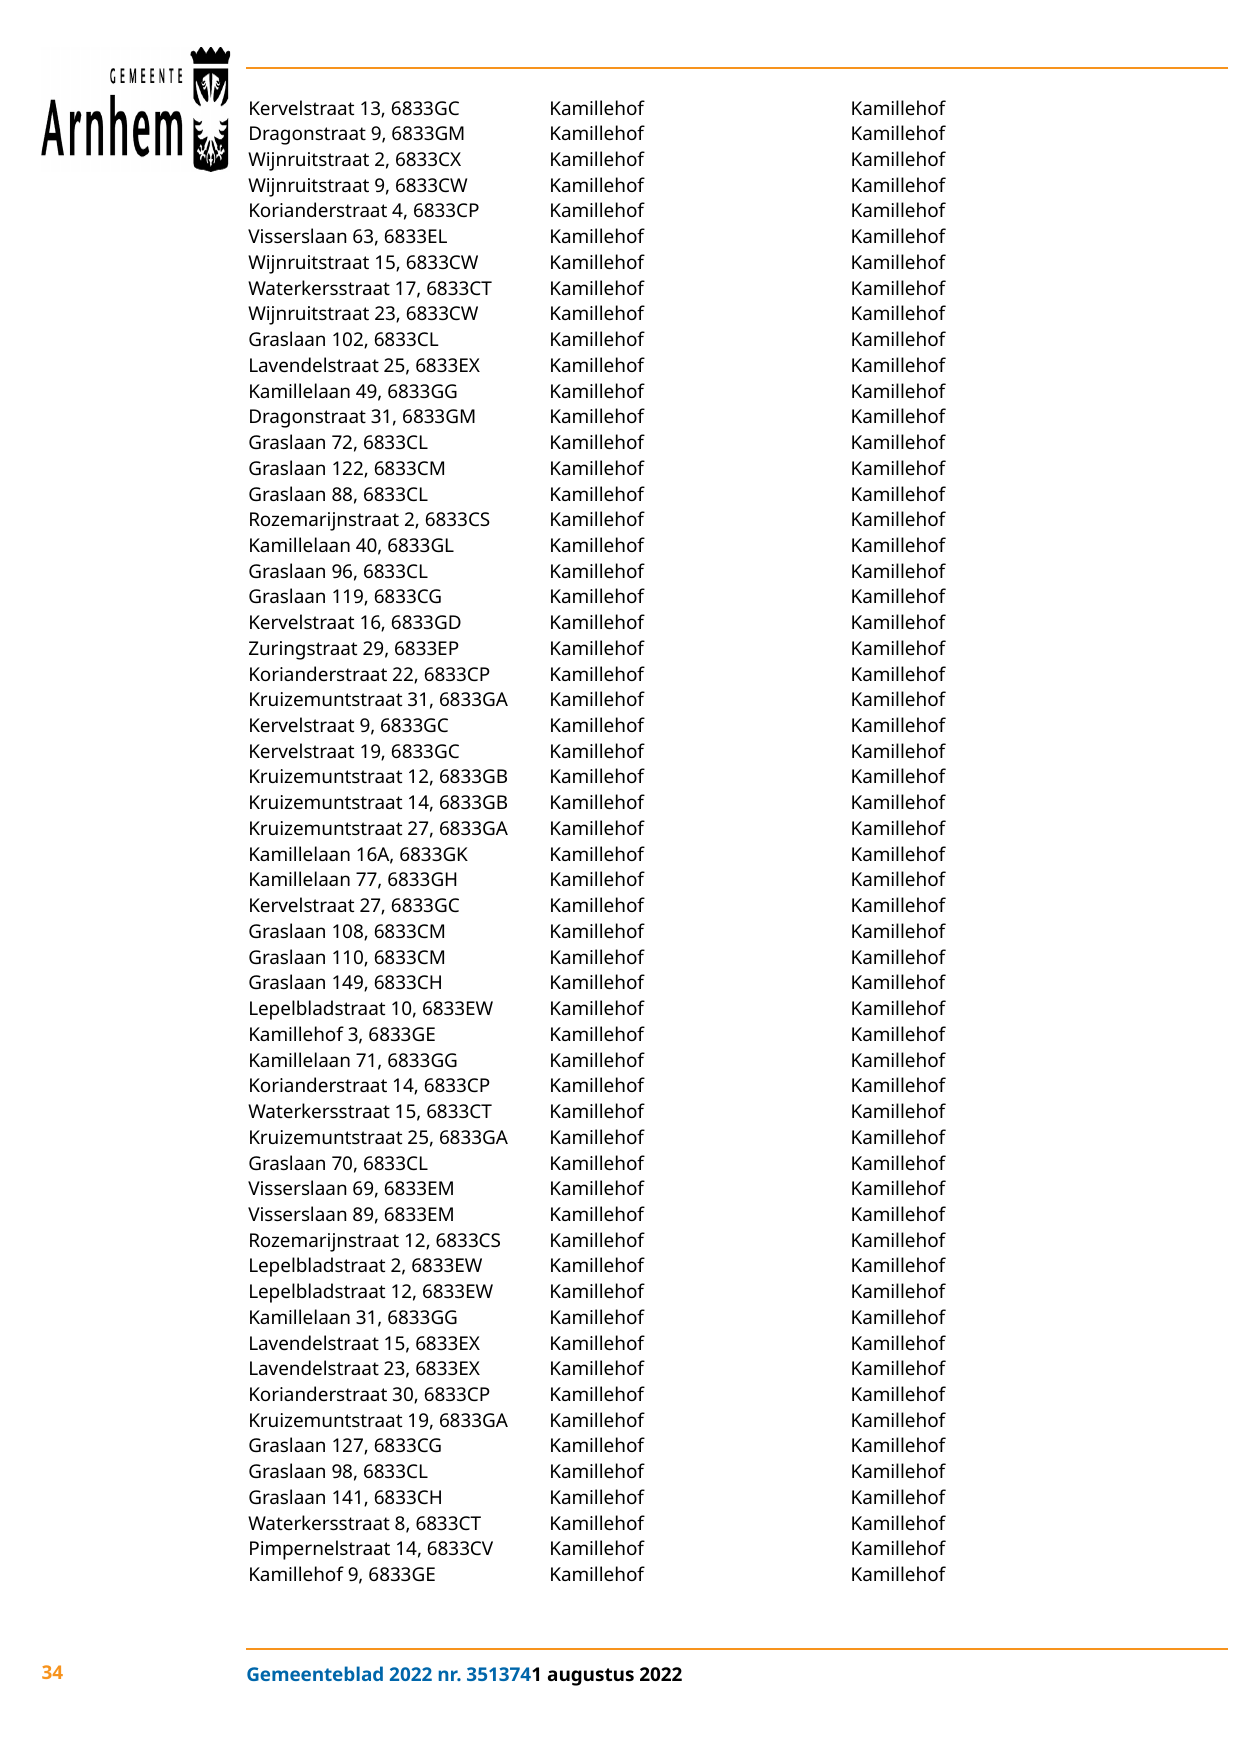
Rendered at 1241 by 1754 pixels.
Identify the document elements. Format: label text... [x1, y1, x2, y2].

table_cell Graslaan 122, 6833CM [248, 455, 549, 481]
table_cell Dragonstraat 31, 6833GM [248, 404, 549, 429]
table_cell Kamillehof [850, 970, 1152, 995]
table_cell Kamillehof [850, 1536, 1152, 1561]
table_cell Graslaan 72, 6833CL [248, 429, 549, 455]
table_cell Kamillehof [549, 661, 850, 687]
table_cell Kamillehof [549, 146, 850, 172]
table_cell Kamillehof [850, 1175, 1152, 1201]
table_cell Kamillehof [549, 378, 850, 403]
table_cell Kamillehof [549, 635, 850, 661]
table_cell Kamillehof [850, 429, 1152, 455]
table_cell Waterkersstraat 15, 6833CT [248, 1098, 549, 1124]
table_cell Graslaan 149, 6833CH [248, 970, 549, 995]
table_cell Kamillelaan 77, 6833GH [248, 867, 549, 892]
table_cell Kamillehof [850, 687, 1152, 712]
table_cell Kamillelaan 40, 6833GL [248, 532, 549, 558]
table_cell Kamillehof [549, 95, 850, 121]
table_cell Kamillehof [850, 609, 1152, 635]
table_cell Kamillehof [850, 1201, 1152, 1227]
table_cell Graslaan 141, 6833CH [248, 1484, 549, 1510]
table_cell Kruizemuntstraat 14, 6833GB [248, 790, 549, 815]
table_cell Kamillehof [549, 532, 850, 558]
table_cell Kamillehof [850, 95, 1152, 121]
table_cell Waterkersstraat 8, 6833CT [248, 1510, 549, 1536]
table_cell Kamillehof [850, 378, 1152, 403]
table_cell Kamillehof [549, 918, 850, 944]
table_cell Kamillelaan 31, 6833GG [248, 1304, 549, 1330]
table_cell Kamillehof [850, 584, 1152, 609]
table_cell Kamillehof [549, 429, 850, 455]
table_cell Kruizemuntstraat 25, 6833GA [248, 1124, 549, 1150]
table_cell Wijnruitstraat 9, 6833CW [248, 172, 549, 198]
table_cell Graslaan 96, 6833CL [248, 558, 549, 584]
table_cell Kamillehof [549, 738, 850, 764]
table_cell Kamillehof [549, 172, 850, 198]
table_cell Kamillehof [549, 1561, 850, 1587]
table_cell Kamillehof [549, 1510, 850, 1536]
table_cell Kamillehof 3, 6833GE [248, 1021, 549, 1047]
table_cell Kamillehof [549, 121, 850, 146]
table_cell Kamillehof [850, 1047, 1152, 1072]
table_cell Wijnruitstraat 23, 6833CW [248, 301, 549, 326]
table_cell Kamillehof [850, 404, 1152, 429]
table_cell Graslaan 119, 6833CG [248, 584, 549, 609]
table_cell Kamillehof [850, 867, 1152, 892]
table_cell Kamillehof [850, 1433, 1152, 1458]
table_cell Visserslaan 89, 6833EM [248, 1201, 549, 1227]
table_cell Kamillehof [850, 712, 1152, 738]
table_cell Kamillehof [850, 532, 1152, 558]
table_cell Kamillehof [549, 1098, 850, 1124]
table_cell Kamillehof [549, 970, 850, 995]
table_cell Graslaan 88, 6833CL [248, 481, 549, 506]
table_cell Kamillehof [850, 1459, 1152, 1484]
table_cell Kamillehof [549, 1175, 850, 1201]
table_cell Kamillehof [549, 1201, 850, 1227]
table_cell Graslaan 127, 6833CG [248, 1433, 549, 1458]
table_cell Lavendelstraat 23, 6833EX [248, 1356, 549, 1381]
table_cell Kamillehof [850, 121, 1152, 146]
table_cell Kamillehof [850, 661, 1152, 687]
table_cell Rozemarijnstraat 12, 6833CS [248, 1227, 549, 1253]
table_cell Visserslaan 69, 6833EM [248, 1175, 549, 1201]
table_cell Kamillehof [549, 1150, 850, 1175]
table_cell Waterkersstraat 17, 6833CT [248, 275, 549, 301]
table_cell Kruizemuntstraat 27, 6833GA [248, 815, 549, 841]
table_cell Kamillehof [549, 1073, 850, 1098]
table_cell Dragonstraat 9, 6833GM [248, 121, 549, 146]
table_cell Kamillehof [850, 1227, 1152, 1253]
table_cell Kamillehof [850, 918, 1152, 944]
table_cell Kamillehof [549, 1536, 850, 1561]
table_cell Lavendelstraat 25, 6833EX [248, 352, 549, 378]
table_cell Kamillehof [549, 404, 850, 429]
table_cell Kruizemuntstraat 31, 6833GA [248, 687, 549, 712]
table_cell Zuringstraat 29, 6833EP [248, 635, 549, 661]
table_cell Kamillehof [549, 455, 850, 481]
table_cell Kamillehof [549, 224, 850, 249]
table_cell Kamillehof [850, 249, 1152, 275]
table_cell Kamillehof [549, 1433, 850, 1458]
table_cell Kamillehof [549, 790, 850, 815]
table_cell Kamillehof [549, 893, 850, 918]
table_cell Kamillehof [850, 1150, 1152, 1175]
table_cell Kamillehof [549, 481, 850, 506]
table_cell Kamillehof [850, 1073, 1152, 1098]
table_cell Visserslaan 63, 6833EL [248, 224, 549, 249]
table_cell Kamillelaan 49, 6833GG [248, 378, 549, 403]
table_cell Kamillehof [549, 1278, 850, 1304]
table_cell Kamillehof [549, 944, 850, 969]
table_cell Kamillelaan 16A, 6833GK [248, 841, 549, 867]
table_cell Kamillehof [549, 249, 850, 275]
table_cell Korianderstraat 4, 6833CP [248, 198, 549, 223]
table_cell Kervelstraat 13, 6833GC [248, 95, 549, 121]
table_cell Kamillehof [549, 1124, 850, 1150]
table_cell Kamillehof [850, 275, 1152, 301]
table_cell Kamillehof [549, 1047, 850, 1072]
table_cell Kamillehof [549, 712, 850, 738]
table_cell Korianderstraat 22, 6833CP [248, 661, 549, 687]
table_cell Kamillehof [549, 1253, 850, 1278]
table_cell Kamillehof [850, 1021, 1152, 1047]
picture [41, 47, 231, 172]
table_cell Kervelstraat 27, 6833GC [248, 893, 549, 918]
table_cell Wijnruitstraat 15, 6833CW [248, 249, 549, 275]
table_cell Kamillelaan 71, 6833GG [248, 1047, 549, 1072]
table_cell Kamillehof [549, 995, 850, 1021]
table_cell Kamillehof [850, 1304, 1152, 1330]
table_cell Kamillehof [850, 944, 1152, 969]
table_cell Kamillehof [850, 1561, 1152, 1587]
table_cell Kamillehof [850, 558, 1152, 584]
table_cell Kamillehof [850, 172, 1152, 198]
table_cell Wijnruitstraat 2, 6833CX [248, 146, 549, 172]
table_cell Kamillehof [850, 815, 1152, 841]
table_cell Kamillehof [850, 326, 1152, 352]
table_cell Kamillehof [549, 1227, 850, 1253]
table_cell Kamillehof [850, 1510, 1152, 1536]
table_cell Kamillehof [549, 275, 850, 301]
table_cell Kamillehof [549, 1021, 850, 1047]
table_cell Kamillehof [850, 224, 1152, 249]
table_cell Kamillehof [850, 1124, 1152, 1150]
table_cell Kamillehof [850, 1407, 1152, 1433]
table_cell Kamillehof [850, 352, 1152, 378]
table_cell Lavendelstraat 15, 6833EX [248, 1330, 549, 1356]
table_cell Graslaan 98, 6833CL [248, 1459, 549, 1484]
table_cell Kruizemuntstraat 12, 6833GB [248, 764, 549, 789]
table_cell Pimpernelstraat 14, 6833CV [248, 1536, 549, 1561]
table_cell Kamillehof [850, 1098, 1152, 1124]
table_cell Kamillehof [549, 1330, 850, 1356]
table_cell Kamillehof [549, 584, 850, 609]
table_cell Kamillehof [549, 764, 850, 789]
table_cell Graslaan 108, 6833CM [248, 918, 549, 944]
table_cell Kamillehof [850, 790, 1152, 815]
table_cell Kamillehof [850, 481, 1152, 506]
table_cell Kamillehof [850, 506, 1152, 532]
table_cell Kamillehof [549, 198, 850, 223]
table_cell Kervelstraat 19, 6833GC [248, 738, 549, 764]
table_cell Kamillehof [850, 1356, 1152, 1381]
table_cell Kamillehof [549, 326, 850, 352]
table_cell Korianderstraat 30, 6833CP [248, 1381, 549, 1407]
table_cell Kamillehof [850, 1330, 1152, 1356]
table_cell Kamillehof 9, 6833GE [248, 1561, 549, 1587]
table_cell Kamillehof [549, 301, 850, 326]
table_cell Kamillehof [850, 198, 1152, 223]
table_cell Kamillehof [850, 1278, 1152, 1304]
table_cell Kamillehof [549, 841, 850, 867]
table_cell Kamillehof [850, 841, 1152, 867]
table_cell Kamillehof [549, 687, 850, 712]
table_cell Kamillehof [549, 506, 850, 532]
table_cell Kamillehof [549, 1459, 850, 1484]
table_cell Kamillehof [850, 1484, 1152, 1510]
table_cell Korianderstraat 14, 6833CP [248, 1073, 549, 1098]
table_cell Kamillehof [850, 1253, 1152, 1278]
table_cell Kruizemuntstraat 19, 6833GA [248, 1407, 549, 1433]
table_cell Rozemarijnstraat 2, 6833CS [248, 506, 549, 532]
table_cell Kamillehof [549, 1484, 850, 1510]
table_cell Kamillehof [549, 1407, 850, 1433]
table_cell Kamillehof [549, 609, 850, 635]
table_cell Kamillehof [549, 815, 850, 841]
table_cell Kamillehof [850, 764, 1152, 789]
table_cell Kamillehof [850, 455, 1152, 481]
table_cell Kamillehof [850, 635, 1152, 661]
table_cell Lepelbladstraat 2, 6833EW [248, 1253, 549, 1278]
table_cell Kamillehof [549, 352, 850, 378]
table_cell Lepelbladstraat 12, 6833EW [248, 1278, 549, 1304]
table_cell Kamillehof [549, 1356, 850, 1381]
table_cell Kamillehof [549, 558, 850, 584]
table_cell Kamillehof [549, 867, 850, 892]
table_cell Kamillehof [850, 301, 1152, 326]
table_cell Kamillehof [549, 1304, 850, 1330]
table_cell Kamillehof [850, 146, 1152, 172]
table_cell Kamillehof [850, 738, 1152, 764]
table_cell Graslaan 110, 6833CM [248, 944, 549, 969]
table_cell Lepelbladstraat 10, 6833EW [248, 995, 549, 1021]
table_cell Kamillehof [850, 893, 1152, 918]
table_cell Kamillehof [850, 995, 1152, 1021]
table_cell Kamillehof [850, 1381, 1152, 1407]
table_cell Kervelstraat 16, 6833GD [248, 609, 549, 635]
table_cell Kamillehof [549, 1381, 850, 1407]
table_cell Kervelstraat 9, 6833GC [248, 712, 549, 738]
table_cell Graslaan 102, 6833CL [248, 326, 549, 352]
table_cell Graslaan 70, 6833CL [248, 1150, 549, 1175]
